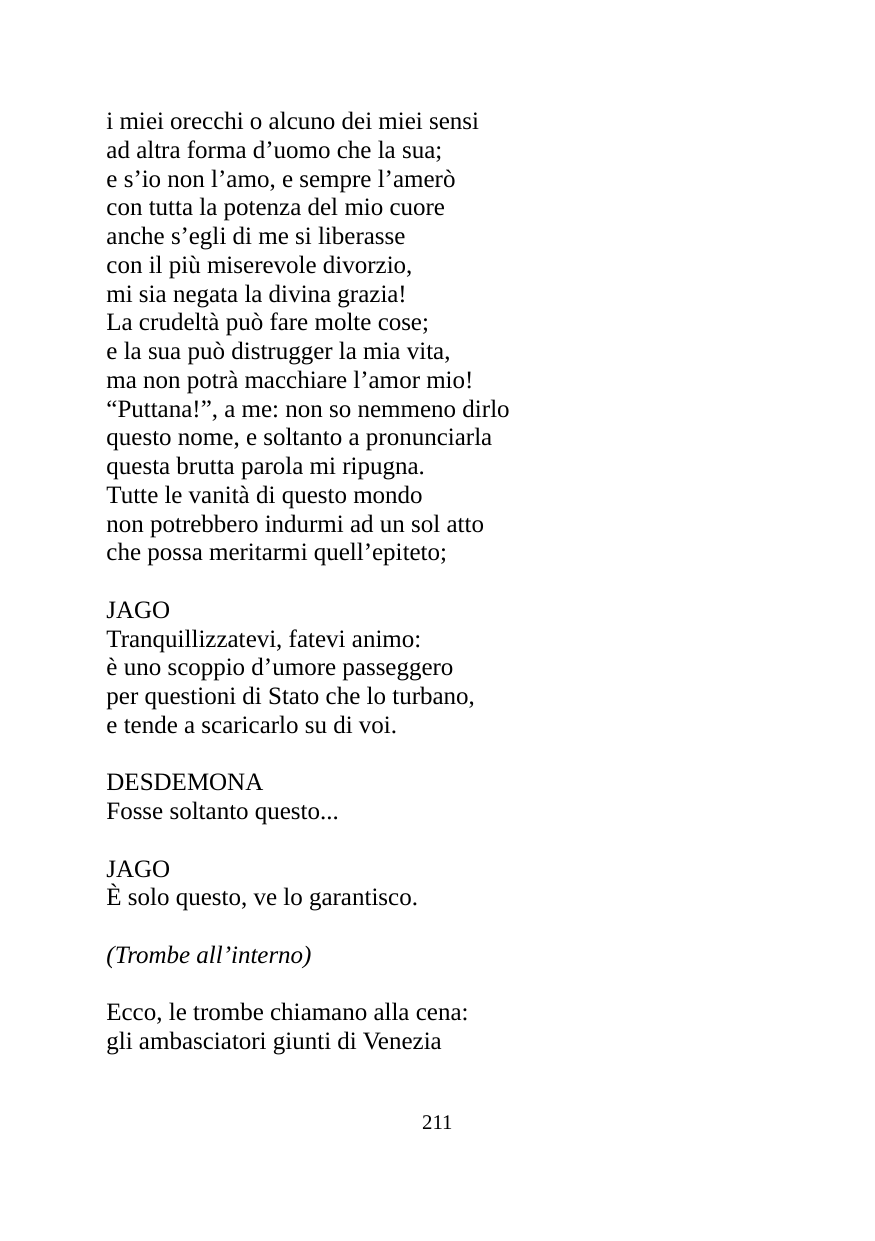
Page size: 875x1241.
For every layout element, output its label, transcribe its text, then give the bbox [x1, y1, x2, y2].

text non potrebbero indurmi ad un sol atto [106, 509, 768, 537]
text La crudeltà può fare molte cose; [106, 307, 768, 336]
text e la sua può distrugger la mia vita, [106, 336, 768, 365]
text questa brutta parola mi ripugna. [106, 451, 768, 480]
text con il più miserevole divorzio, [106, 250, 768, 279]
text che possa meritarmi quell’epiteto; [106, 537, 768, 566]
text Tutte le vanità di questo mondo [106, 480, 768, 509]
text (Trombe all’interno) [106, 940, 768, 969]
text “Puttana!”, a me: non so nemmeno dirlo [106, 394, 768, 422]
text anche s’egli di me si liberasse [106, 221, 768, 250]
text JAGO Tranquillizzatevi, fatevi animo: [106, 595, 768, 652]
text i miei orecchi o alcuno dei miei sensi [106, 106, 768, 135]
text per questioni di Stato che lo turbano, [106, 681, 768, 710]
text questo nome, e soltanto a pronunciarla [106, 422, 768, 451]
text con tutta la potenza del mio cuore [106, 192, 768, 221]
text è uno scoppio d’umore passeggero [106, 652, 768, 681]
text JAGO È solo questo, ve lo garantisco. [106, 854, 768, 911]
text DESDEMONA Fosse soltanto questo... [106, 767, 768, 825]
text ad altra forma d’uomo che la sua; [106, 135, 768, 164]
text Ecco, le trombe chiamano alla cena: [106, 997, 768, 1026]
text e s’io non l’amo, e sempre l’amerò [106, 164, 768, 192]
text gli ambasciatori giunti di Venezia [106, 1026, 768, 1055]
text ma non potrà macchiare l’amor mio! [106, 365, 768, 394]
text mi sia negata la divina grazia! [106, 279, 768, 307]
text e tende a scaricarlo su di voi. [106, 710, 768, 739]
